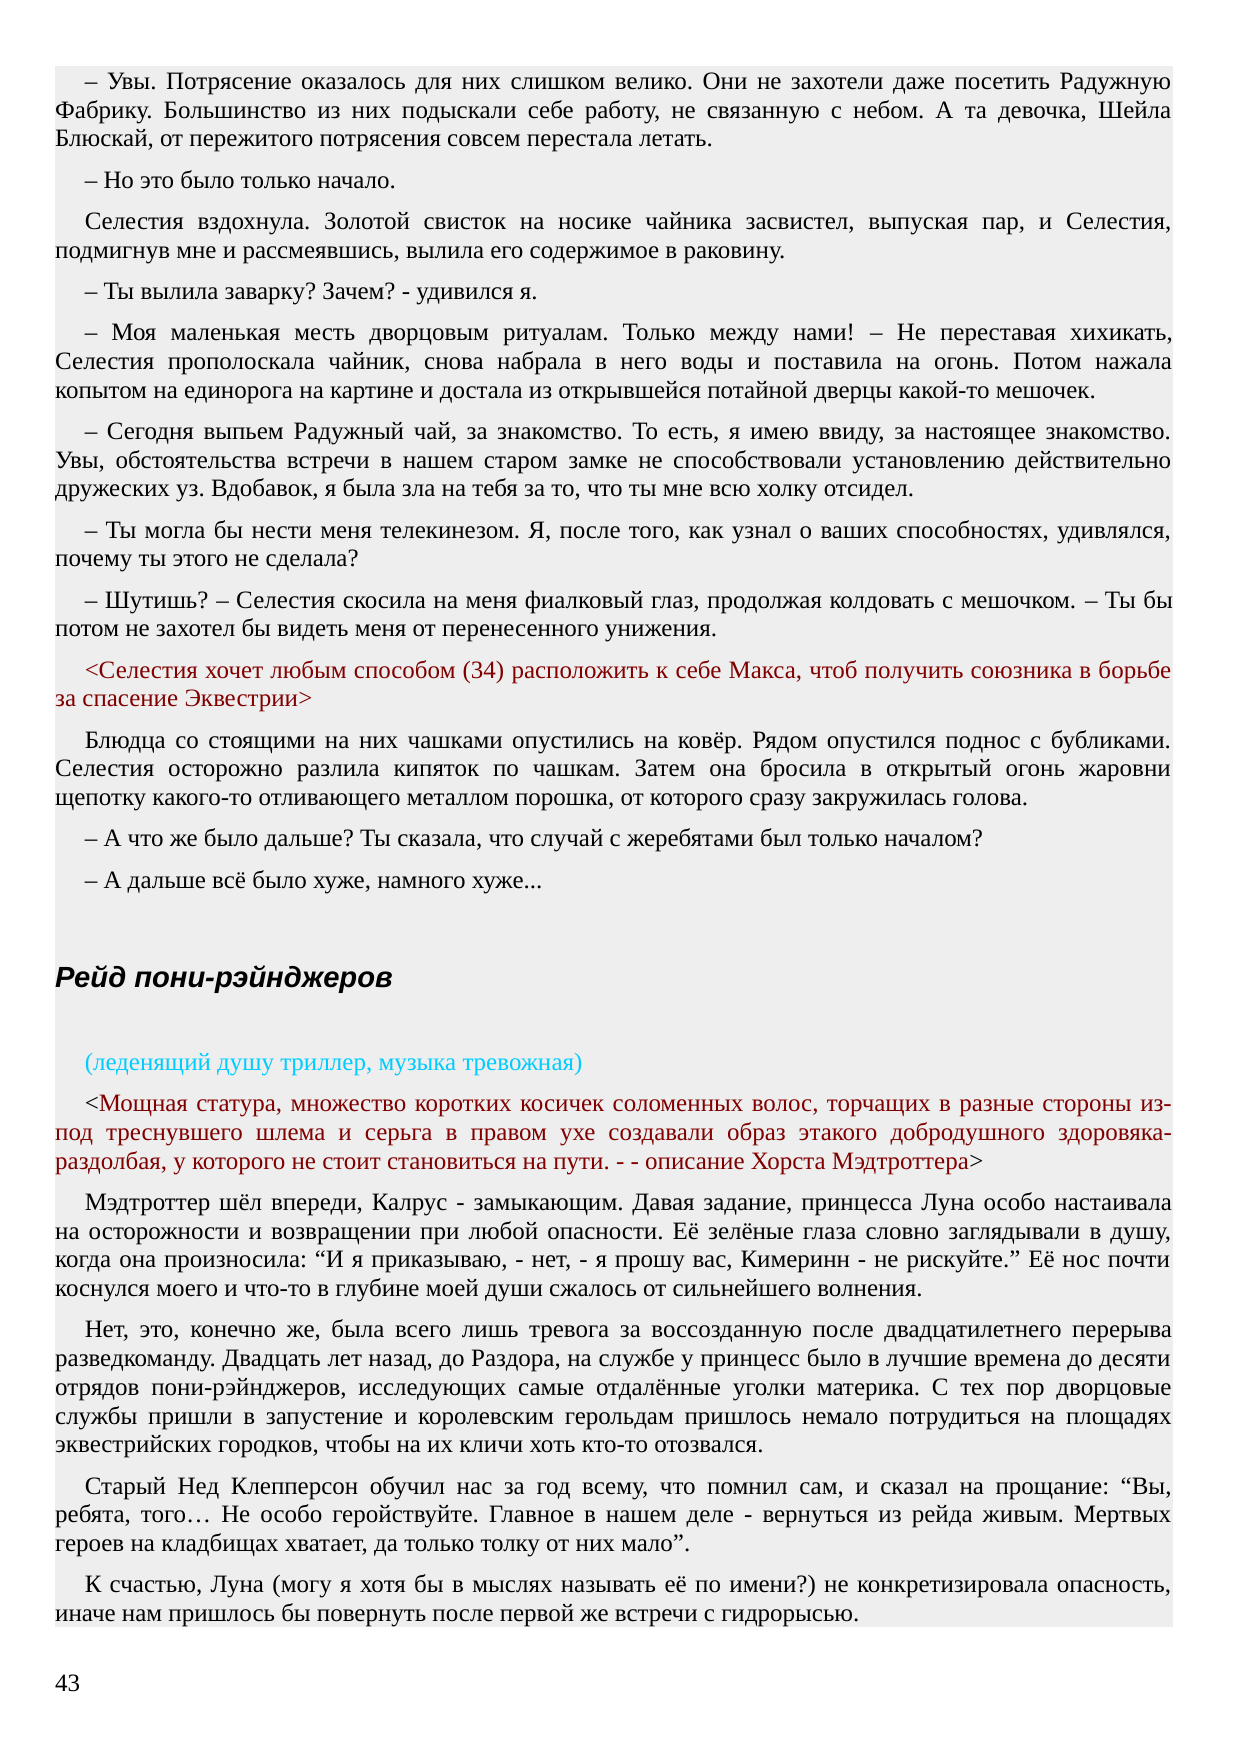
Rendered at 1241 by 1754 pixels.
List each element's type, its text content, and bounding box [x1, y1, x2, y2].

text – Ты могла бы нести меня телекинезом. Я, после того, как узнал о ваших способностях, удивлялся, почему ты этого не сделала? [55, 515, 1173, 572]
text Селестия вздохнула. Золотой свисток на носике чайника засвистел, выпуская пар, и Селестия, подмигнув мне и рассмеявшись, вылила его содержимое в раковину. [55, 206, 1173, 263]
text – Ты вылила заварку? Зачем? - удивился я. [55, 276, 1173, 305]
text – Увы. Потрясение оказалось для них слишком велико. Они не захотели даже посетить Радужную Фабрику. Большинство из них подыскали себе работу, не связанную с небом. А та девочка, Шейла Блюскай, от пережитого потрясения совсем перестала летать. [55, 66, 1173, 152]
text – А что же было дальше? Ты сказала, что случай с жеребятами был только началом? [55, 823, 1173, 852]
text Нет, это, конечно же, была всего лишь тревога за воссозданную после двадцатилетнего перерыва разведкоманду. Двадцать лет назад, до Раздора, на службе у принцесс было в лучшие времена до десяти отрядов пони-рэйнджеров, исследующих самые отдалённые уголки материка. С тех пор дворцовые службы пришли в запустение и королевским герольдам пришлось немало потрудиться на площадях эквестрийских городков, чтобы на их кличи хоть кто-то отозвался. [55, 1314, 1173, 1458]
text Старый Нед Клепперсон обучил нас за год всему, что помнил сам, и сказал на прощание: “Вы, ребята, того… Не особо геройствуйте. Главное в нашем деле - вернуться из рейда живым. Мертвых героев на кладбищах хватает, да только толку от них мало”. [55, 1471, 1173, 1557]
text Мэдтроттер шёл впереди, Калрус - замыкающим. Давая задание, принцесса Луна особо настаивала на осторожности и возвращении при любой опасности. Её зелёные глаза словно заглядывали в душу, когда она произносила: “И я приказываю, - нет, - я прошу вас, Кимеринн - не рискуйте.” Её нос почти коснулся моего и что-то в глубине моей души сжалось от сильнейшего волнения. [55, 1187, 1173, 1302]
text К счастью, Луна (могу я хотя бы в мыслях называть её по имени?) не конкретизировала опасность, иначе нам пришлось бы повернуть после первой же встречи с гидрорысью. [55, 1569, 1173, 1627]
text – Моя маленькая месть дворцовым ритуалам. Только между нами! – Не переставая хихикать, Селестия прополоскала чайник, снова набрала в него воды и поставила на огонь. Потом нажала копытом на единорога на картине и достала из открывшейся потайной дверцы какой-то мешочек. [55, 317, 1173, 403]
text – Шутишь? – Селестия скосила на меня фиалковый глаз, продолжая колдовать с мешочком. – Ты бы потом не захотел бы видеть меня от перенесенного унижения. [55, 585, 1173, 642]
text – А дальше всё было хуже, намного хуже... [55, 865, 1173, 893]
text – Но это было только начало. [55, 165, 1173, 193]
text (леденящий душу триллер, музыка тревожная) [55, 1047, 1173, 1076]
text <Селестия хочет любым способом (34) расположить к себе Макса, чтоб получить союзника в борьбе за спасение Эквестрии> [55, 655, 1173, 712]
subtitle Рейд пони-рэйнджеров [55, 960, 1173, 993]
text <Мощная статура, множество коротких косичек соломенных волос, торчащих в разные стороны из-под треснувшего шлема и серьга в правом ухе создавали образ этакого добродушного здоровяка-раздолбая, у которого не стоит становиться на пути. - - описание Хорста Мэдтроттера> [55, 1088, 1173, 1174]
text Блюдца со стоящими на них чашками опустились на ковёр. Рядом опустился поднос с бубликами. Селестия осторожно разлила кипяток по чашкам. Затем она бросила в открытый огонь жаровни щепотку какого-то отливающего металлом порошка, от которого сразу закружилась голова. [55, 725, 1173, 811]
text – Сегодня выпьем Радужный чай, за знакомство. То есть, я имею ввиду, за настоящее знакомство. Увы, обстоятельства встречи в нашем старом замке не способствовали установлению действительно дружеских уз. Вдобавок, я была зла на тебя за то, что ты мне всю холку отсидел. [55, 416, 1173, 502]
